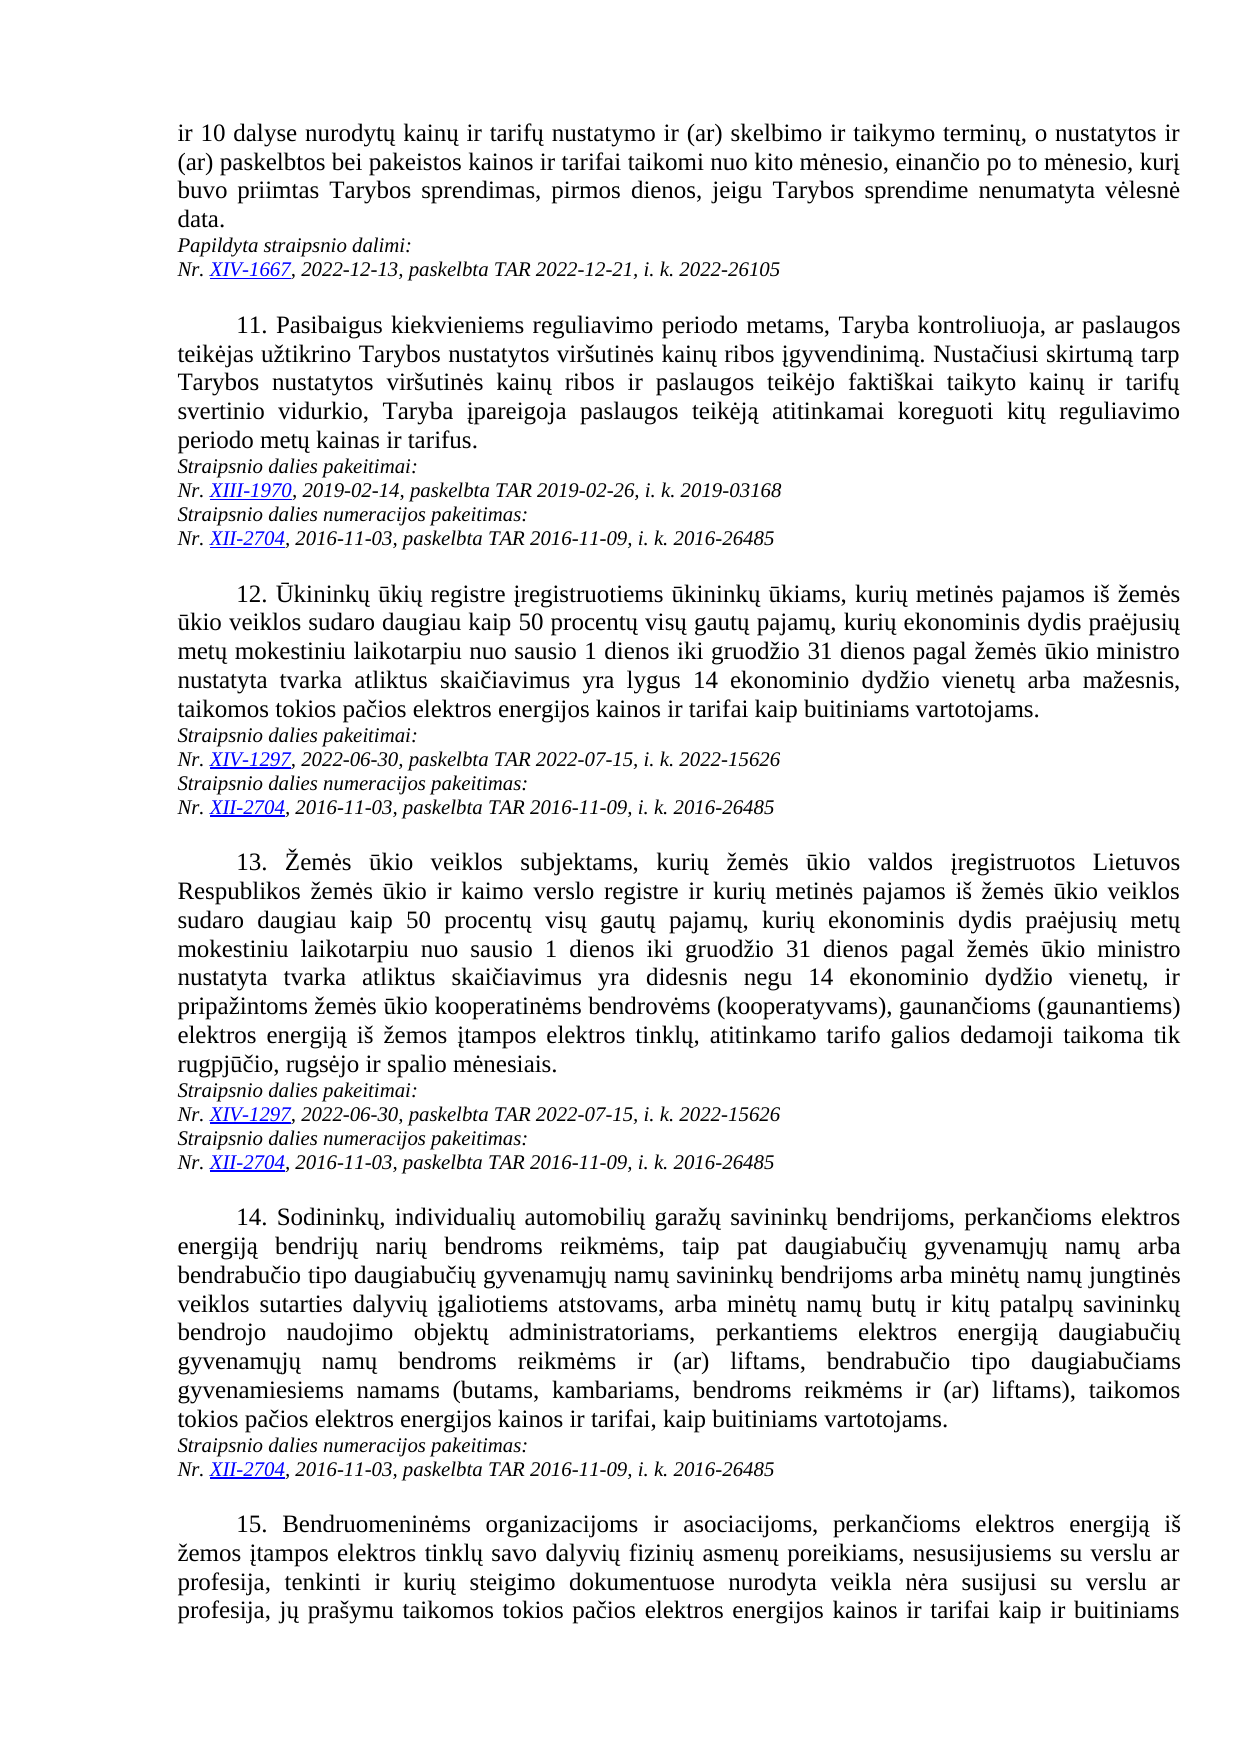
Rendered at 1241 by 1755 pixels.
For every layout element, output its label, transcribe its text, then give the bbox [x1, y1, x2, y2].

text Papildyta straipsnio dalimi: [177, 233, 1181, 257]
text Nr. XII-2704, 2016-11-03, paskelbta TAR 2016-11-09, i. k. 2016-26485 [177, 1150, 1181, 1174]
text Nr. XII-2704, 2016-11-03, paskelbta TAR 2016-11-09, i. k. 2016-26485 [177, 1457, 1181, 1481]
text Nr. XIII-1970, 2019-02-14, paskelbta TAR 2019-02-26, i. k. 2019-03168 [177, 478, 1181, 502]
text Nr. XIV-1297, 2022-06-30, paskelbta TAR 2022-07-15, i. k. 2022-15626 [177, 747, 1181, 771]
text Straipsnio dalies numeracijos pakeitimas: [177, 1432, 1181, 1457]
text Nr. XIV-1297, 2022-06-30, paskelbta TAR 2022-07-15, i. k. 2022-15626 [177, 1102, 1181, 1126]
text 15. Bendruomeninėms organizacijoms ir asociacijoms, perkančioms elektros energiją iš žemos įtampos elektros tinklų savo dalyvių fizinių asmenų poreikiams, nesusijusiems su verslu ar profesija, tenkinti ir kurių steigimo dokumentuose nurodyta veikla nėra susijusi su verslu ar profesija, jų prašymu taikomos tokios pačios elektros energijos kainos ir tarifai kaip ir buitiniams [177, 1509, 1181, 1624]
text Nr. XII-2704, 2016-11-03, paskelbta TAR 2016-11-09, i. k. 2016-26485 [177, 526, 1181, 550]
text ir 10 dalyse nurodytų kainų ir tarifų nustatymo ir (ar) skelbimo ir taikymo terminų, o nustatytos ir (ar) paskelbtos bei pakeistos kainos ir tarifai taikomi nuo kito mėnesio, einančio po to mėnesio, kurį buvo priimtas Tarybos sprendimas, pirmos dienos, jeigu Tarybos sprendime nenumatyta vėlesnė data. [177, 118, 1181, 233]
text Straipsnio dalies pakeitimai: [177, 1077, 1181, 1102]
text 11. Pasibaigus kiekvieniems reguliavimo periodo metams, Taryba kontroliuoja, ar paslaugos teikėjas užtikrino Tarybos nustatytos viršutinės kainų ribos įgyvendinimą. Nustačiusi skirtumą tarp Tarybos nustatytos viršutinės kainų ribos ir paslaugos teikėjo faktiškai taikyto kainų ir tarifų svertinio vidurkio, Taryba įpareigoja paslaugos teikėją atitinkamai koreguoti kitų reguliavimo periodo metų kainas ir tarifus. [177, 310, 1181, 454]
text Straipsnio dalies pakeitimai: [177, 454, 1181, 478]
text Straipsnio dalies numeracijos pakeitimas: [177, 1126, 1181, 1150]
text 12. Ūkininkų ūkių registre įregistruotiems ūkininkų ūkiams, kurių metinės pajamos iš žemės ūkio veiklos sudaro daugiau kaip 50 procentų visų gautų pajamų, kurių ekonominis dydis praėjusių metų mokestiniu laikotarpiu nuo sausio 1 dienos iki gruodžio 31 dienos pagal žemės ūkio ministro nustatyta tvarka atliktus skaičiavimus yra lygus 14 ekonominio dydžio vienetų arba mažesnis, taikomos tokios pačios elektros energijos kainos ir tarifai kaip buitiniams vartotojams. [177, 579, 1181, 722]
text Straipsnio dalies numeracijos pakeitimas: [177, 502, 1181, 526]
text 14. Sodininkų, individualių automobilių garažų savininkų bendrijoms, perkančioms elektros energiją bendrijų narių bendroms reikmėms, taip pat daugiabučių gyvenamųjų namų arba bendrabučio tipo daugiabučių gyvenamųjų namų savininkų bendrijoms arba minėtų namų jungtinės veiklos sutarties dalyvių įgaliotiems atstovams, arba minėtų namų butų ir kitų patalpų savininkų bendrojo naudojimo objektų administratoriams, perkantiems elektros energiją daugiabučių gyvenamųjų namų bendroms reikmėms ir (ar) liftams, bendrabučio tipo daugiabučiams gyvenamiesiems namams (butams, kambariams, bendroms reikmėms ir (ar) liftams), taikomos tokios pačios elektros energijos kainos ir tarifai, kaip buitiniams vartotojams. [177, 1202, 1181, 1432]
text Nr. XII-2704, 2016-11-03, paskelbta TAR 2016-11-09, i. k. 2016-26485 [177, 795, 1181, 819]
text Straipsnio dalies numeracijos pakeitimas: [177, 771, 1181, 795]
text Nr. XIV-1667, 2022-12-13, paskelbta TAR 2022-12-21, i. k. 2022-26105 [177, 257, 1181, 281]
text 13. Žemės ūkio veiklos subjektams, kurių žemės ūkio valdos įregistruotos Lietuvos Respublikos žemės ūkio ir kaimo verslo registre ir kurių metinės pajamos iš žemės ūkio veiklos sudaro daugiau kaip 50 procentų visų gautų pajamų, kurių ekonominis dydis praėjusių metų mokestiniu laikotarpiu nuo sausio 1 dienos iki gruodžio 31 dienos pagal žemės ūkio ministro nustatyta tvarka atliktus skaičiavimus yra didesnis negu 14 ekonominio dydžio vienetų, ir pripažintoms žemės ūkio kooperatinėms bendrovėms (kooperatyvams), gaunančioms (gaunantiems) elektros energiją iš žemos įtampos elektros tinklų, atitinkamo tarifo galios dedamoji taikoma tik rugpjūčio, rugsėjo ir spalio mėnesiais. [177, 847, 1181, 1077]
text Straipsnio dalies pakeitimai: [177, 722, 1181, 747]
